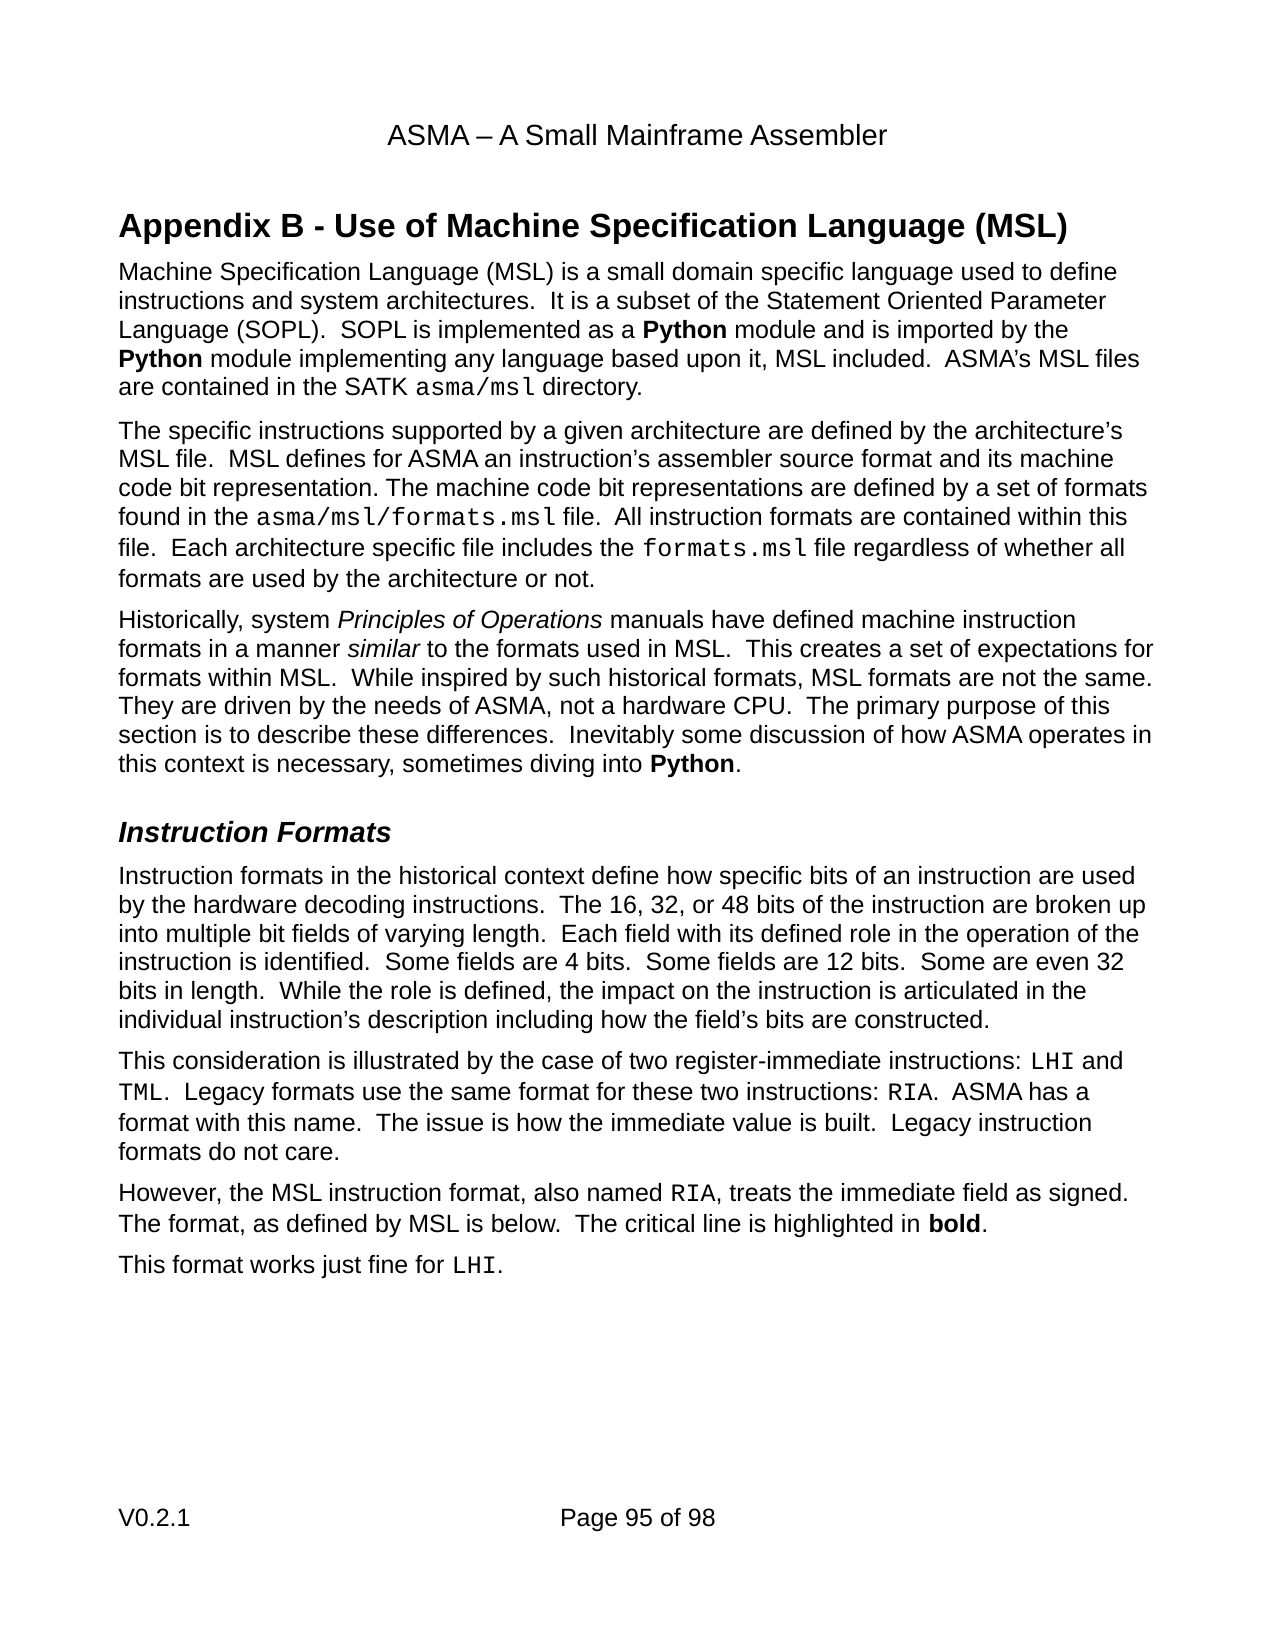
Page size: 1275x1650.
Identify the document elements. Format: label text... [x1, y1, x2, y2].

subtitle Instruction Formats [118, 815, 1157, 849]
text Instruction formats in the historical context define how specific bits of an instruction are used by the hardware decoding instructions. The 16, 32, or 48 bits of the instruction are broken up into multiple bit fields of varying length. Each field with its defined role in the operation of the instruction is identified. Some fields are 4 bits. Some fields are 12 bits. Some are even 32 bits in length. While the role is defined, the impact on the instruction is articulated in the individual instruction’s description including how the field’s bits are constructed. [118, 861, 1157, 1034]
text However, the MSL instruction format, also named RIA, treats the immediate field as signed. The format, as defined by MSL is below. The critical line is highlighted in bold. [118, 1178, 1157, 1238]
text This consideration is illustrated by the case of two register-immediate instructions: LHI and TML. Legacy formats use the same format for these two instructions: RIA. ASMA has a format with this name. The issue is how the immediate value is built. Legacy instruction formats do not care. [118, 1046, 1157, 1166]
text The specific instructions supported by a given architecture are defined by the architecture’s MSL file. MSL defines for ASMA an instruction’s assembler source format and its machine code bit representation. The machine code bit representations are defined by a set of formats found in the asma/msl/formats.msl file. All instruction formats are contained within this file. Each architecture specific file includes the formats.msl file regardless of whether all formats are used by the architecture or not. [118, 416, 1157, 593]
subtitle Appendix B - Use of Machine Specification Language (MSL) [118, 206, 1157, 245]
text Historically, system Principles of Operations manuals have defined machine instruction formats in a manner similar to the formats used in MSL. This creates a set of expectations for formats within MSL. While inspired by such historical formats, MSL formats are not the same. They are driven by the needs of ASMA, not a hardware CPU. The primary purpose of this section is to describe these differences. Inevitably some discussion of how ASMA operates in this context is necessary, sometimes diving into Python. [118, 605, 1157, 778]
text This format works just fine for LHI. [118, 1250, 1157, 1281]
text Machine Specification Language (MSL) is a small domain specific language used to define instructions and system architectures. It is a subset of the Statement Oriented Parameter Language (SOPL). SOPL is implemented as a Python module and is imported by the Python module implementing any language based upon it, MSL included. ASMA’s MSL files are contained in the SATK asma/msl directory. [118, 257, 1157, 403]
